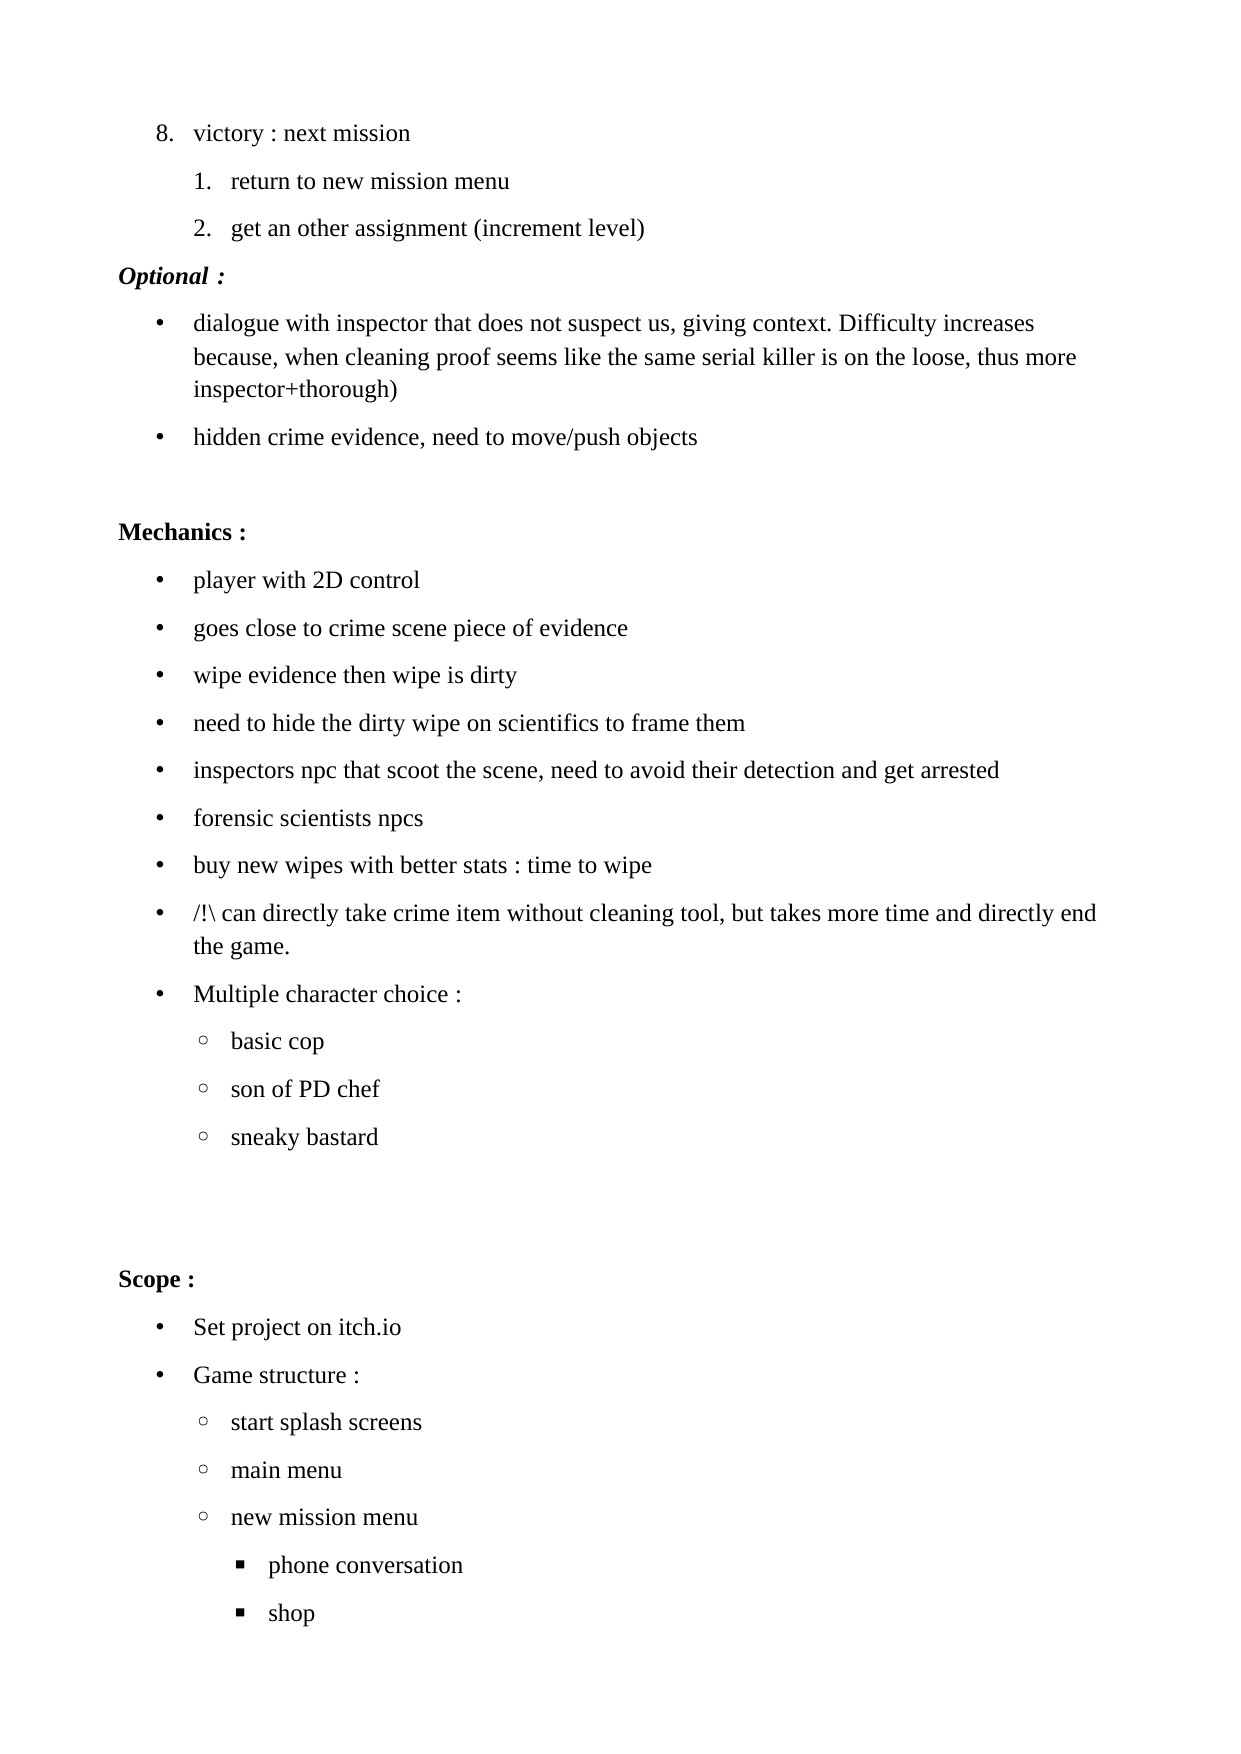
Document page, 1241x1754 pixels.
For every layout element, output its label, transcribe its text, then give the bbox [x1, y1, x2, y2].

list son of PD chef [193, 1074, 1122, 1103]
list buy new wipes with better stats : time to wipe [156, 851, 1122, 879]
list player with 2D control [156, 565, 1122, 594]
list forensic scientists npcs [156, 803, 1122, 832]
text Scope : [118, 1264, 1122, 1293]
list dialogue with inspector that does not suspect us, giving context. Difficulty increases because, when cleaning proof seems like the same serial killer is on the loose, thus more inspector+thorough) [156, 308, 1122, 403]
list inspectors npc that scoot the scene, need to avoid their detection and get arrested [156, 755, 1122, 784]
list wipe evidence then wipe is dirty [156, 660, 1122, 689]
list basic cop [193, 1026, 1122, 1055]
list start splash screens [193, 1407, 1122, 1436]
list goes close to crime scene piece of evidence [156, 613, 1122, 641]
list hidden crime evidence, need to move/push objects [156, 422, 1122, 451]
list shop [231, 1598, 1122, 1626]
list victory : next mission [156, 118, 1122, 147]
list new mission menu [193, 1502, 1122, 1531]
text Optional : [118, 261, 1122, 290]
list main menu [193, 1455, 1122, 1484]
list Set project on itch.io [156, 1312, 1122, 1341]
list phone conversation [231, 1550, 1122, 1579]
text Mechanics : [118, 517, 1122, 546]
list /!\ can directly take crime item without cleaning tool, but takes more time and directly end the game. [156, 898, 1122, 960]
list return to new mission menu [193, 166, 1122, 194]
list Game structure : [156, 1360, 1122, 1388]
list need to hide the dirty wipe on scientifics to frame them [156, 708, 1122, 737]
list sneaky bastard [193, 1122, 1122, 1150]
list get an other assignment (increment level) [193, 213, 1122, 242]
list Multiple character choice : [156, 979, 1122, 1008]
